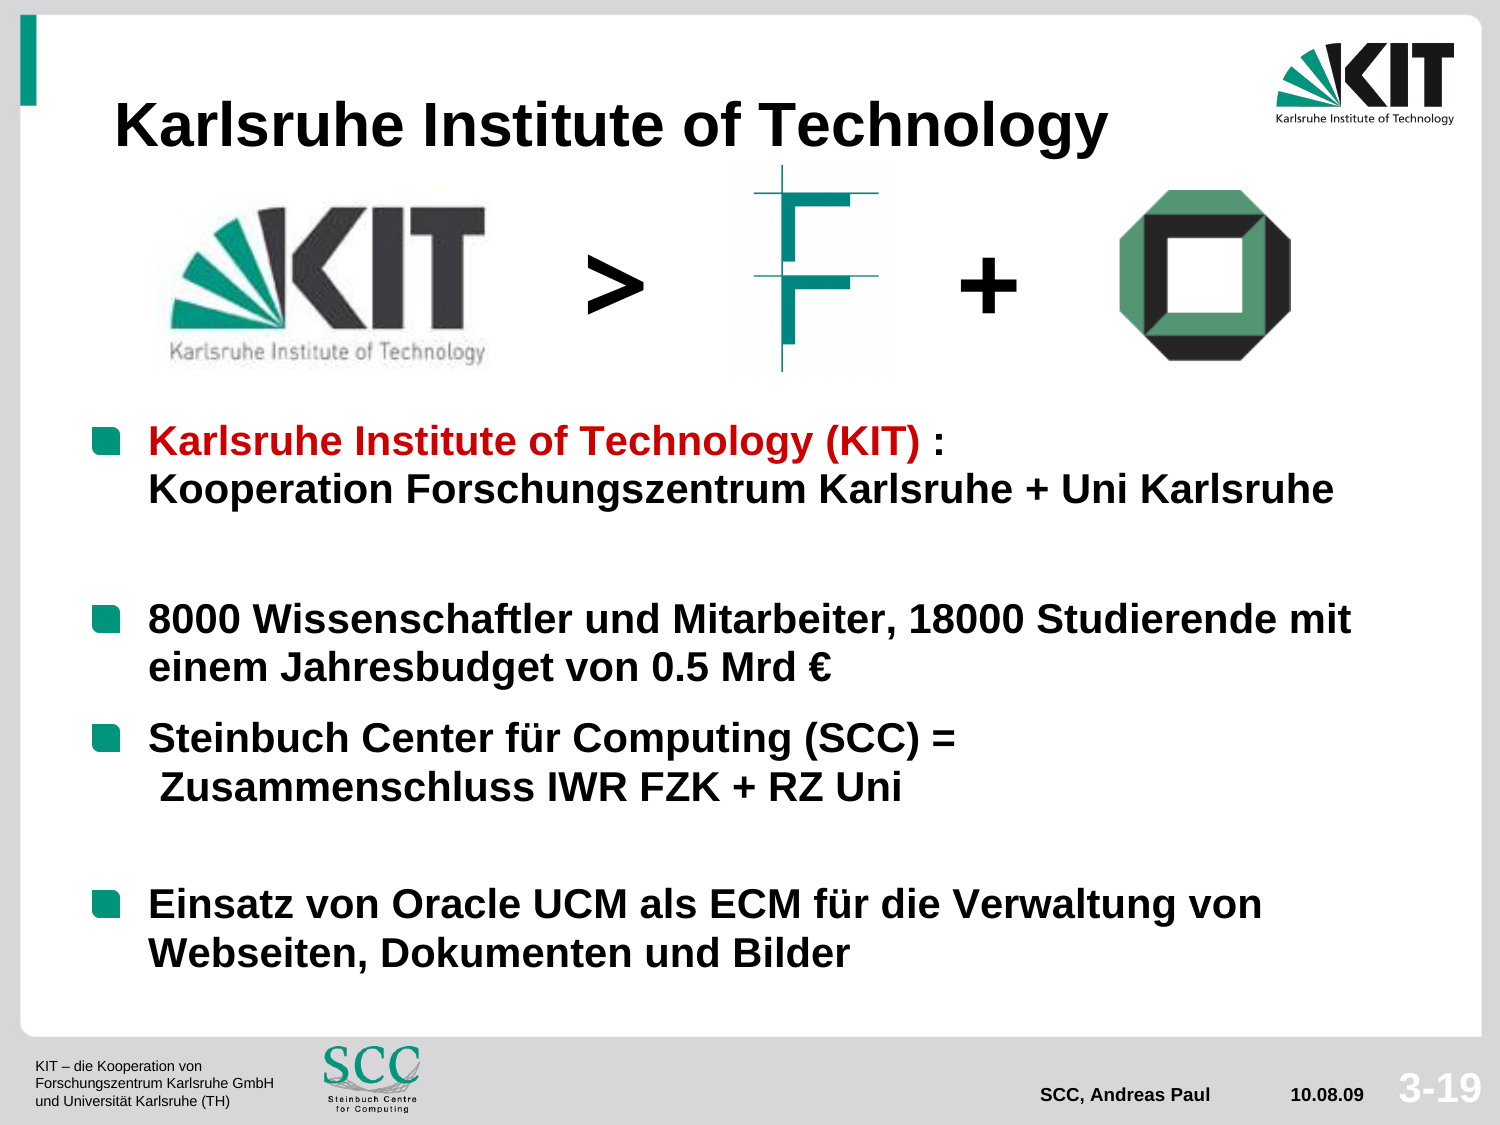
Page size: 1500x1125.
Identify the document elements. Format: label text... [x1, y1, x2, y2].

title Karlsruhe Institute of Technology [92, 56, 1147, 192]
list Karlsruhe Institute of Technology (KIT) : Kooperation Forschungszentrum Karlsruhe + Uni Karlsruhe 8000 Wissenschaftler und Mitarbeiter, 18000 Studierende mit einem Jahresbudget von 0.5 Mrd € Steinbuch Center für Computing (SCC) = Zusammenschluss IWR FZK + RZ Uni Einsatz von Oracle UCM als ECM für die Verwaltung von Webseiten, Dokumenten und Bilder [92, 228, 1442, 976]
text_box + [941, 176, 1037, 357]
text_box > [568, 176, 665, 357]
picture [0, 0, 1500, 1125]
